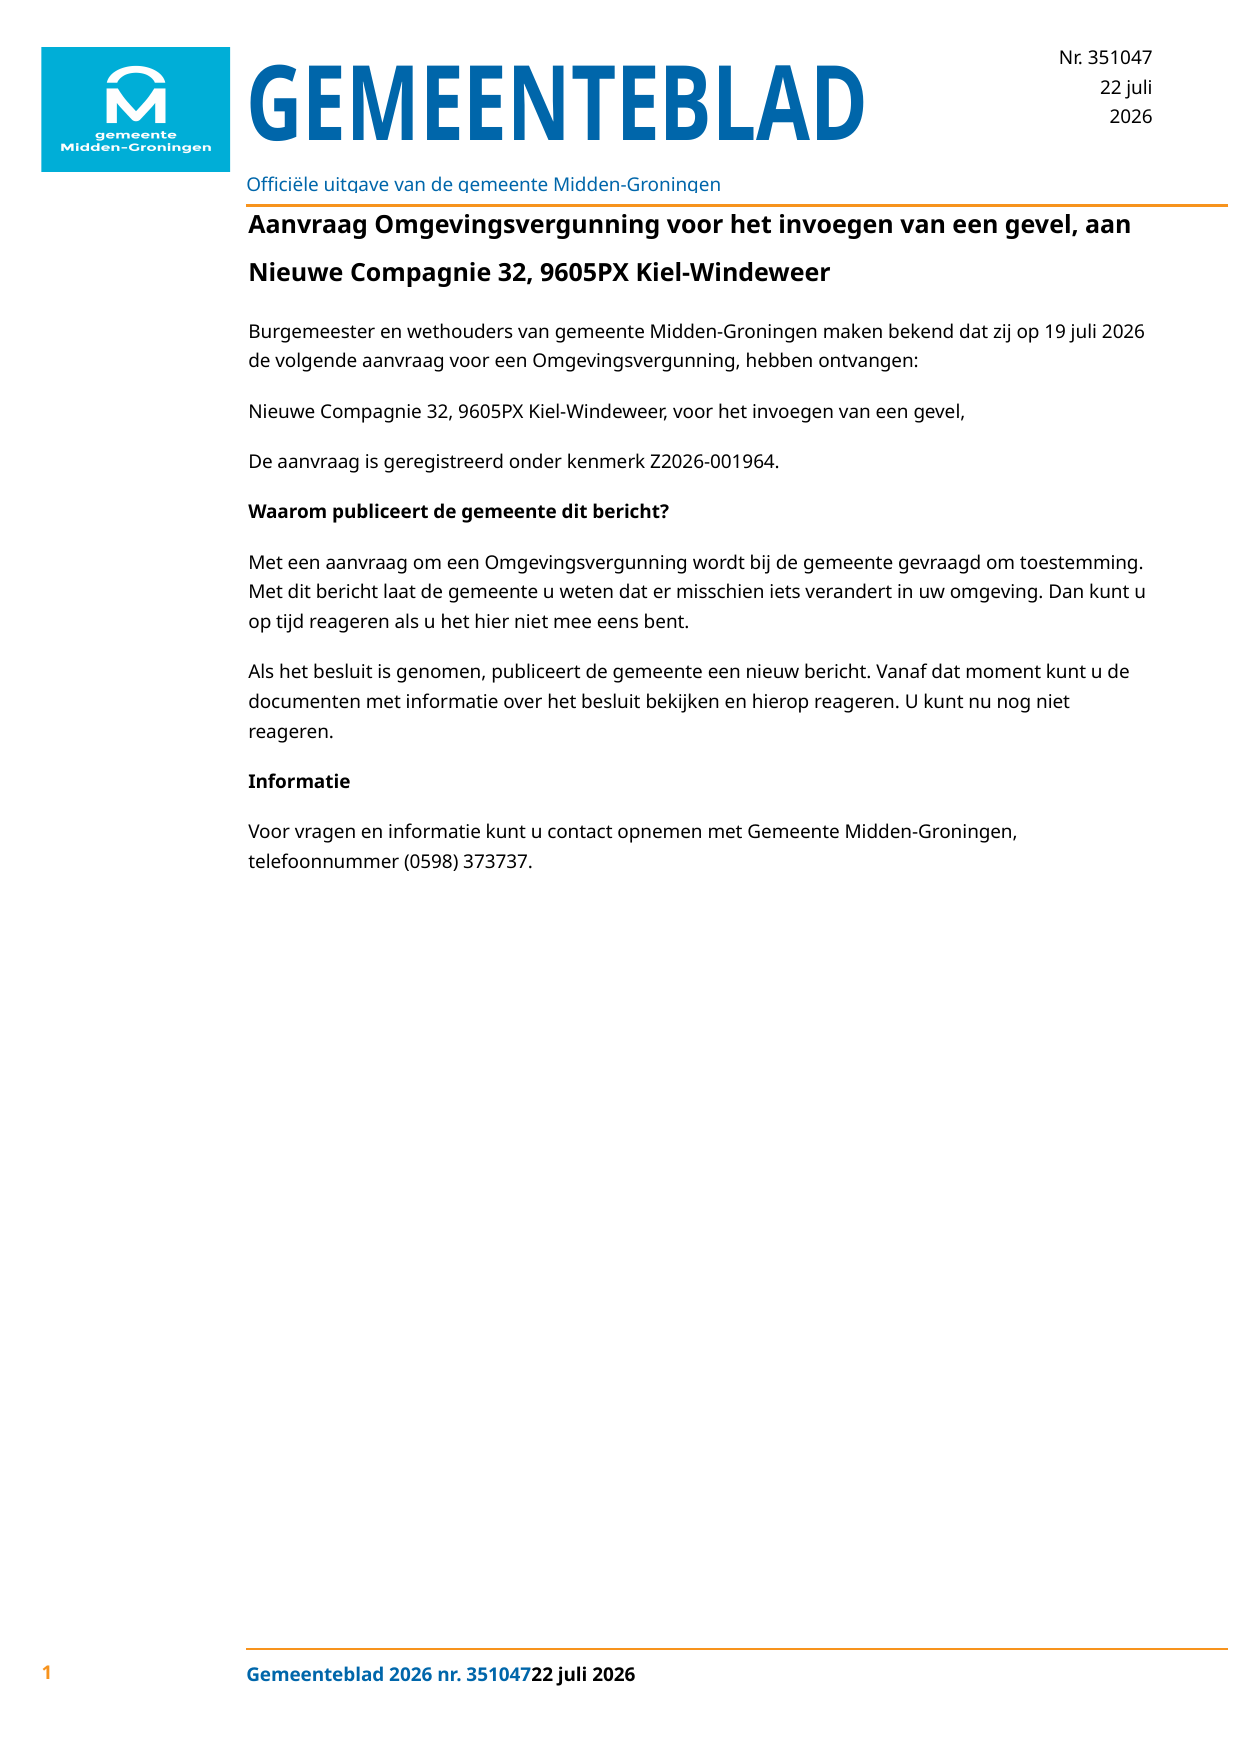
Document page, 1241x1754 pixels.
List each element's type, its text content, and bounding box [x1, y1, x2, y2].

text Als het besluit is genomen, publiceert de gemeente een nieuw bericht. Vanaf dat moment kunt u de documenten met informatie over het besluit bekijken en hierop reageren. U kunt nu nog niet reageren. [248, 659, 1152, 744]
text Burgemeester en wethouders van gemeente Midden-Groningen maken bekend dat zij op 19 juli 2026 de volgende aanvraag voor een Omgevingsvergunning, hebben ontvangen: [248, 318, 1152, 373]
text Met een aanvraag om een Omgevingsvergunning wordt bij de gemeente gevraagd om toestemming. Met dit bericht laat de gemeente u weten dat er misschien iets verandert in uw omgeving. Dan kunt u op tijd reageren als u het hier niet mee eens bent. [248, 549, 1152, 634]
picture [107, 89, 165, 122]
picture [184, 146, 190, 153]
picture [108, 66, 164, 82]
text Nieuwe Compagnie 32, 9605PX Kiel-Windeweer, voor het invoegen van een gevel, [248, 398, 1152, 424]
text Informatie [248, 768, 1152, 794]
text De aanvraag is geregistreerd onder kenmerk Z2026-001964. [248, 448, 1152, 474]
text Waarom publiceert de gemeente dit bericht? [248, 499, 1152, 524]
text Voor vragen en informatie kunt u contact opnemen met Gemeente Midden-Groningen, telefoonnummer (0598) 373737. [248, 819, 1152, 874]
text Aanvraag Omgevingsvergunning voor het invoegen van een gevel, aan Nieuwe Compagnie 32, 9605PX Kiel-Windeweer [248, 207, 1152, 288]
